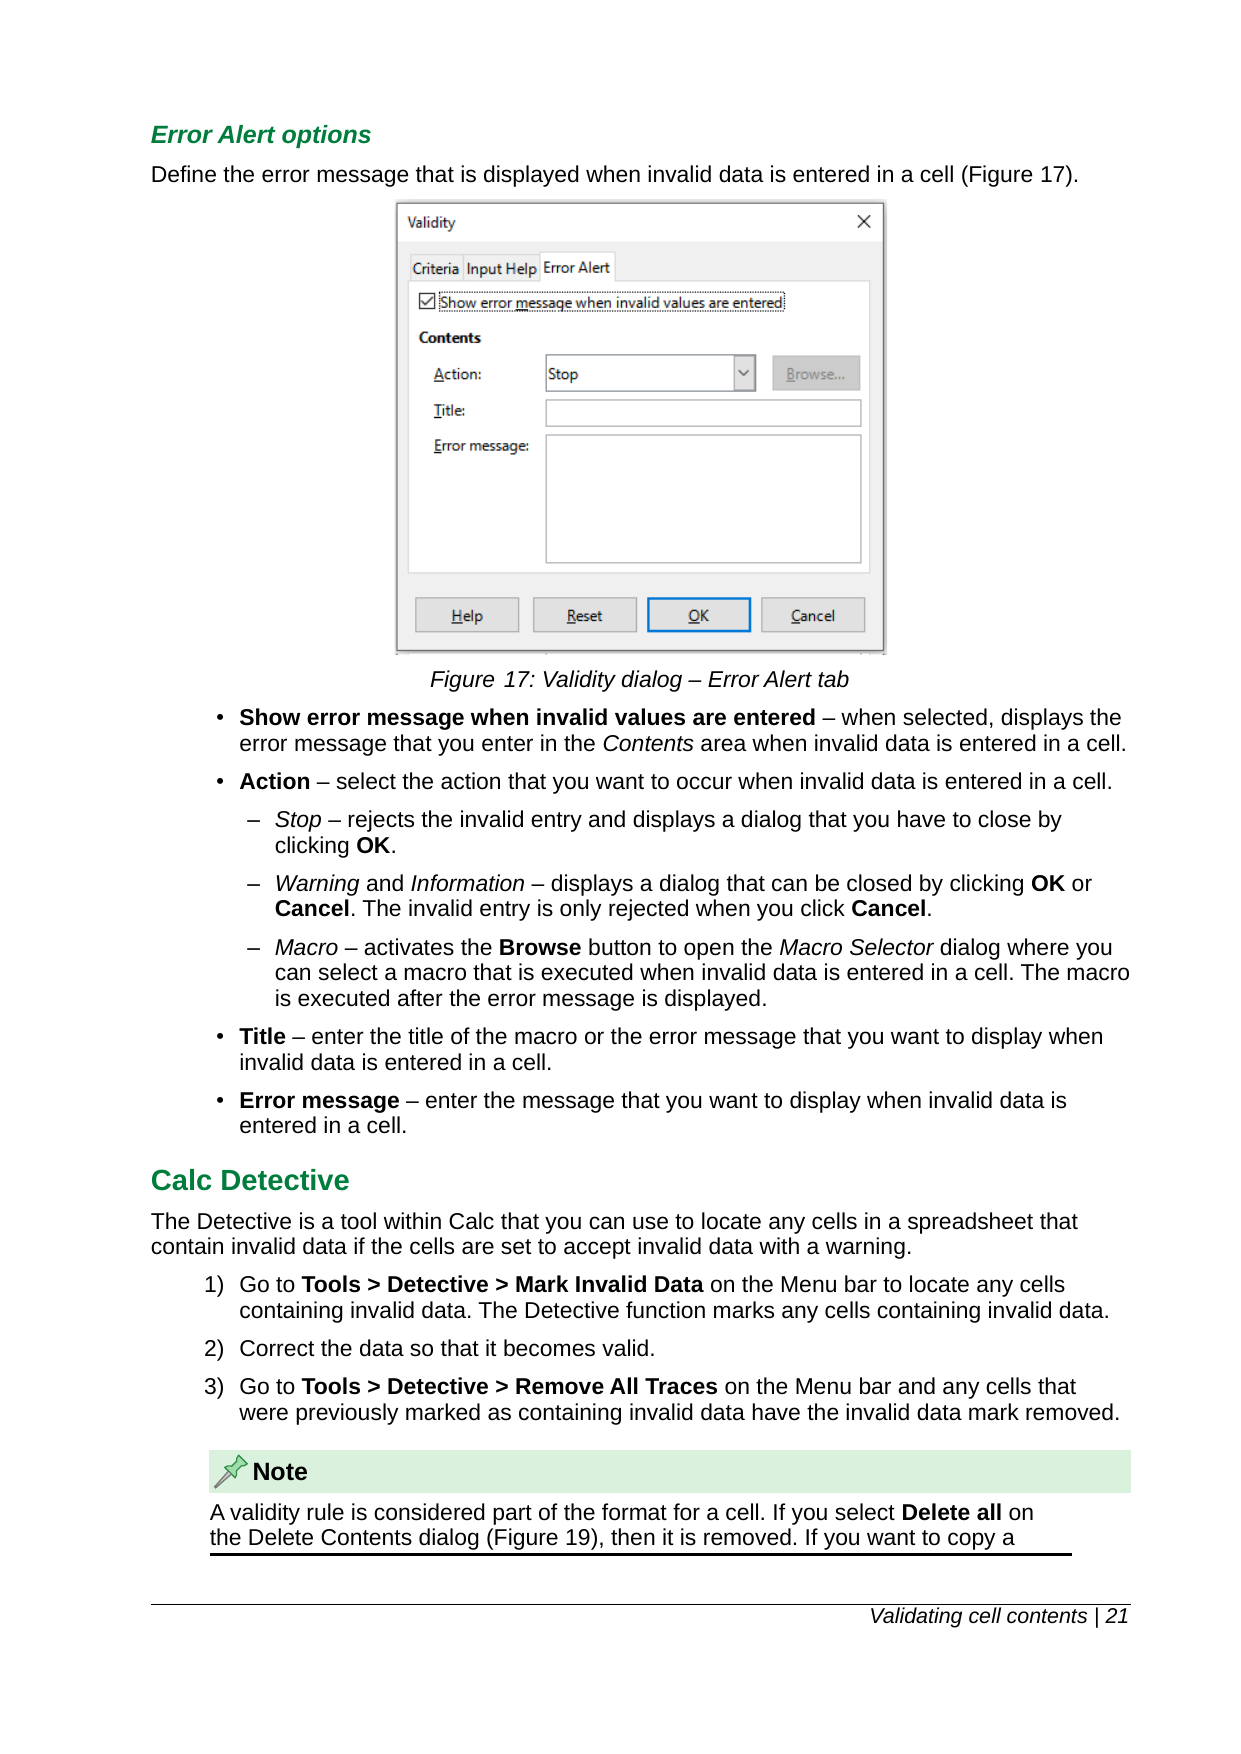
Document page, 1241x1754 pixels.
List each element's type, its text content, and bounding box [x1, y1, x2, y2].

list Stop – rejects the invalid entry and displays a dialog that you have to close by clicking OK. [260, 807, 1131, 858]
list Show error message when invalid values are entered – when selected, displays the error message that you enter in the Contents area when invalid data is entered in a cell. [224, 705, 1131, 756]
list Action – select the action that you want to occur when invalid data is entered in a cell. [224, 769, 1131, 794]
subtitle Note [209, 1450, 1131, 1493]
list Macro – activates the Browse button to open the Macro Selector dialog where you can select a macro that is executed when invalid data is entered in a cell. The macro is executed after the error message is displayed. [260, 934, 1131, 1011]
list Go to Tools > Detective > Mark Invalid Data on the Menu bar to locate any cells containing invalid data. The Detective function marks any cells containing invalid data. [224, 1272, 1131, 1323]
text Figure 17: Validity dialog – Error Alert tab [394, 667, 887, 692]
subtitle Calc Detective [151, 1163, 1131, 1196]
picture [394, 199, 888, 655]
list Correct the data so that it becomes valid. [224, 1336, 1131, 1362]
subtitle Error Alert options [151, 121, 1131, 149]
list Go to Tools > Detective > Remove All Traces on the Menu bar and any cells that were previously marked as containing invalid data have the invalid data mark removed. [224, 1374, 1131, 1425]
list Warning and Information – displays a dialog that can be closed by clicking OK or Cancel. The invalid entry is only rejected when you click Cancel. [260, 871, 1131, 922]
list Error message – enter the message that you want to display when invalid data is entered in a cell. [224, 1087, 1131, 1139]
list Title – enter the title of the macro or the error message that you want to display when invalid data is entered in a cell. [224, 1024, 1131, 1075]
list The Detective is a tool within Calc that you can use to locate any cells in a spreadsheet that contain invalid data if the cells are set to accept invalid data with a warning. [151, 1208, 1131, 1260]
text A validity rule is considered part of the format for a cell. If you select Delete all on the Delete Contents dialog (Figure 19), then it is removed. If you want to copy a [209, 1499, 1072, 1556]
list Define the error message that is displayed when invalid data is entered in a cell (Figure 17). [151, 161, 1131, 187]
